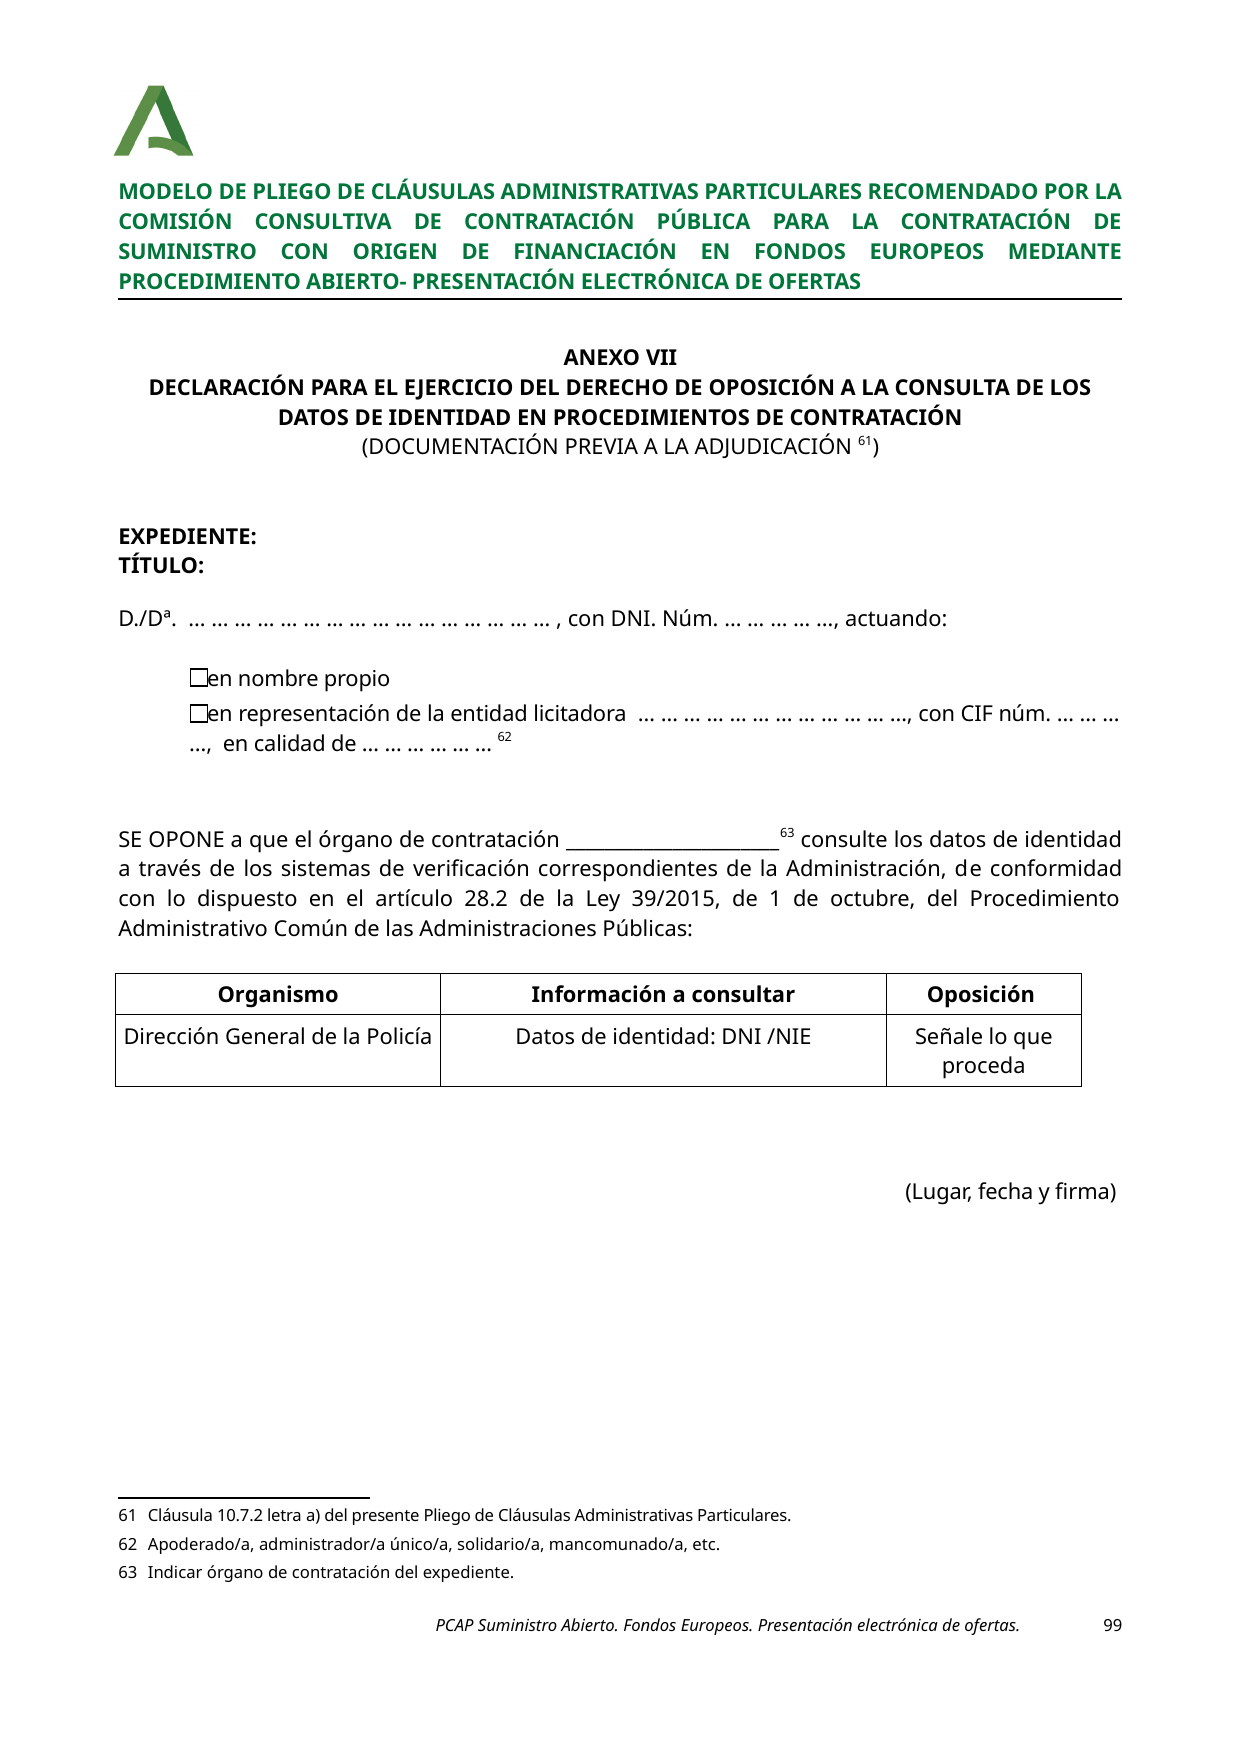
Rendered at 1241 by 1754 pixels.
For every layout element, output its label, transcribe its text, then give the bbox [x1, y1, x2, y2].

text en representación de la entidad licitadora … … … … … … … … … … … …, con CIF núm. … … … …, en calidad de … … … … … … [189, 698, 1122, 758]
table_header Información a consultar [441, 974, 886, 1014]
text DECLARACIÓN PARA EL EJERCICIO DEL DERECHO DE OPOSICIÓN A LA CONSULTA DE LOS DATOS DE IDENTIDAD EN PROCEDIMIENTOS DE CONTRATACIÓN [118, 372, 1122, 431]
table_cell Señale lo que proceda [887, 1015, 1081, 1086]
text Indicar órgano de contratación del expediente. [118, 1561, 1122, 1584]
text en nombre propio [189, 663, 1122, 692]
table_header Organismo [116, 974, 440, 1014]
text (DOCUMENTACIÓN PREVIA A LA ADJUDICACIÓN ) [118, 431, 1122, 461]
table_cell Dirección General de la Policía [116, 1015, 440, 1086]
picture [109, 81, 198, 160]
text (Lugar, fecha y firma) [118, 1176, 1122, 1206]
text MODELO DE PLIEGO DE CLÁUSULAS ADMINISTRATIVAS PARTICULARES RECOMENDADO POR LA COMISIÓN CONSULTIVA DE CONTRATACIÓN PÚBLICA PARA LA CONTRATACIÓN DE SUMINISTRO CON ORIGEN DE FINANCIACIÓN EN FONDOS EUROPEOS MEDIANTE PROCEDIMIENTO ABIERTO- PRESENTACIÓN ELECTRÓNICA DE OFERTAS [118, 176, 1122, 298]
table_header Oposición [887, 974, 1081, 1014]
table_cell Datos de identidad: DNI /NIE [441, 1015, 886, 1086]
text ANEXO VII [118, 342, 1122, 372]
text SE OPONE a que el órgano de contratación ______________________ consulte los datos de identidad a través de los sistemas de verificación correspondientes de la Administración, de conformidad con lo dispuesto en el artículo 28.2 de la Ley 39/2015, de 1 de octubre, del Procedimiento Administrativo Común de las Administraciones Públicas: [118, 824, 1122, 943]
text Apoderado/a, administrador/a único/a, solidario/a, mancomunado/a, etc. [118, 1532, 1122, 1555]
text D./Dª. … … … … … … … … … … … … … … … … , con DNI. Núm. … … … … …, actuando: [118, 603, 1122, 633]
text Cláusula 10.7.2 letra a) del presente Pliego de Cláusulas Administrativas Particulares. [118, 1504, 1122, 1526]
text EXPEDIENTE: [118, 521, 1122, 551]
text TÍTULO: [118, 551, 1122, 580]
